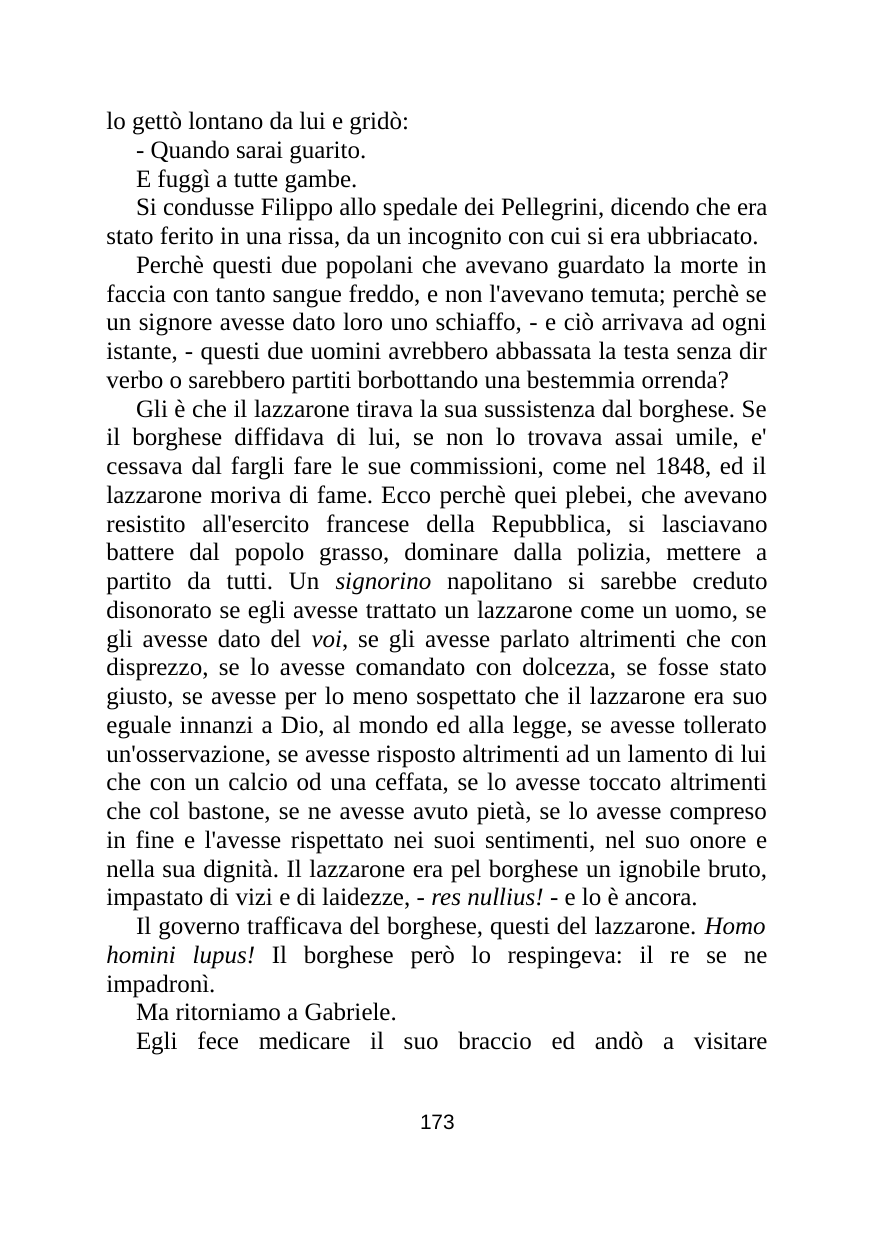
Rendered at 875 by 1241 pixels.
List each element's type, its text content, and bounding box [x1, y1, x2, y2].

text Perchè questi due popolani che avevano guardato la morte in faccia con tanto sangue freddo, e non l'avevano temuta; perchè se un signore avesse dato loro uno schiaffo, - e ciò arrivava ad ogni istante, - questi due uomini avrebbero abbassata la testa senza dir verbo o sarebbero partiti borbottando una bestemmia orrenda? [106, 250, 768, 394]
text E fuggì a tutte gambe. [106, 164, 768, 192]
text Gli è che il lazzarone tirava la sua sussistenza dal borghese. Se il borghese diffidava di lui, se non lo trovava assai umile, e' cessava dal fargli fare le sue commissioni, come nel 1848, ed il lazzarone moriva di fame. Ecco perchè quei plebei, che avevano resistito all'esercito francese della Repubblica, si lasciavano battere dal popolo grasso, dominare dalla polizia, mettere a partito da tutti. Un signorino napolitano si sarebbe creduto disonorato se egli avesse trattato un lazzarone come un uomo, se gli avesse dato del voi, se gli avesse parlato altrimenti che con disprezzo, se lo avesse comandato con dolcezza, se fosse stato giusto, se avesse per lo meno sospettato che il lazzarone era suo eguale innanzi a Dio, al mondo ed alla legge, se avesse tollerato un'osservazione, se avesse risposto altrimenti ad un lamento di lui che con un calcio od una ceffata, se lo avesse toccato altrimenti che col bastone, se ne avesse avuto pietà, se lo avesse compreso in fine e l'avesse rispettato nei suoi sentimenti, nel suo onore e nella sua dignità. Il lazzarone era pel borghese un ignobile bruto, impastato di vizi e di laidezze, - res nullius! - e lo è ancora. [106, 394, 768, 911]
text lo gettò lontano da lui e gridò: [106, 106, 768, 135]
text Ma ritorniamo a Gabriele. [106, 997, 768, 1026]
text Si condusse Filippo allo spedale dei Pellegrini, dicendo che era stato ferito in una rissa, da un incognito con cui si era ubbriacato. [106, 192, 768, 250]
text Il governo trafficava del borghese, questi del lazzarone. Homo homini lupus! Il borghese però lo respingeva: il re se ne impadronì. [106, 911, 768, 997]
text - Quando sarai guarito. [106, 135, 768, 164]
text Egli fece medicare il suo braccio ed andò a visitare [106, 1026, 768, 1055]
